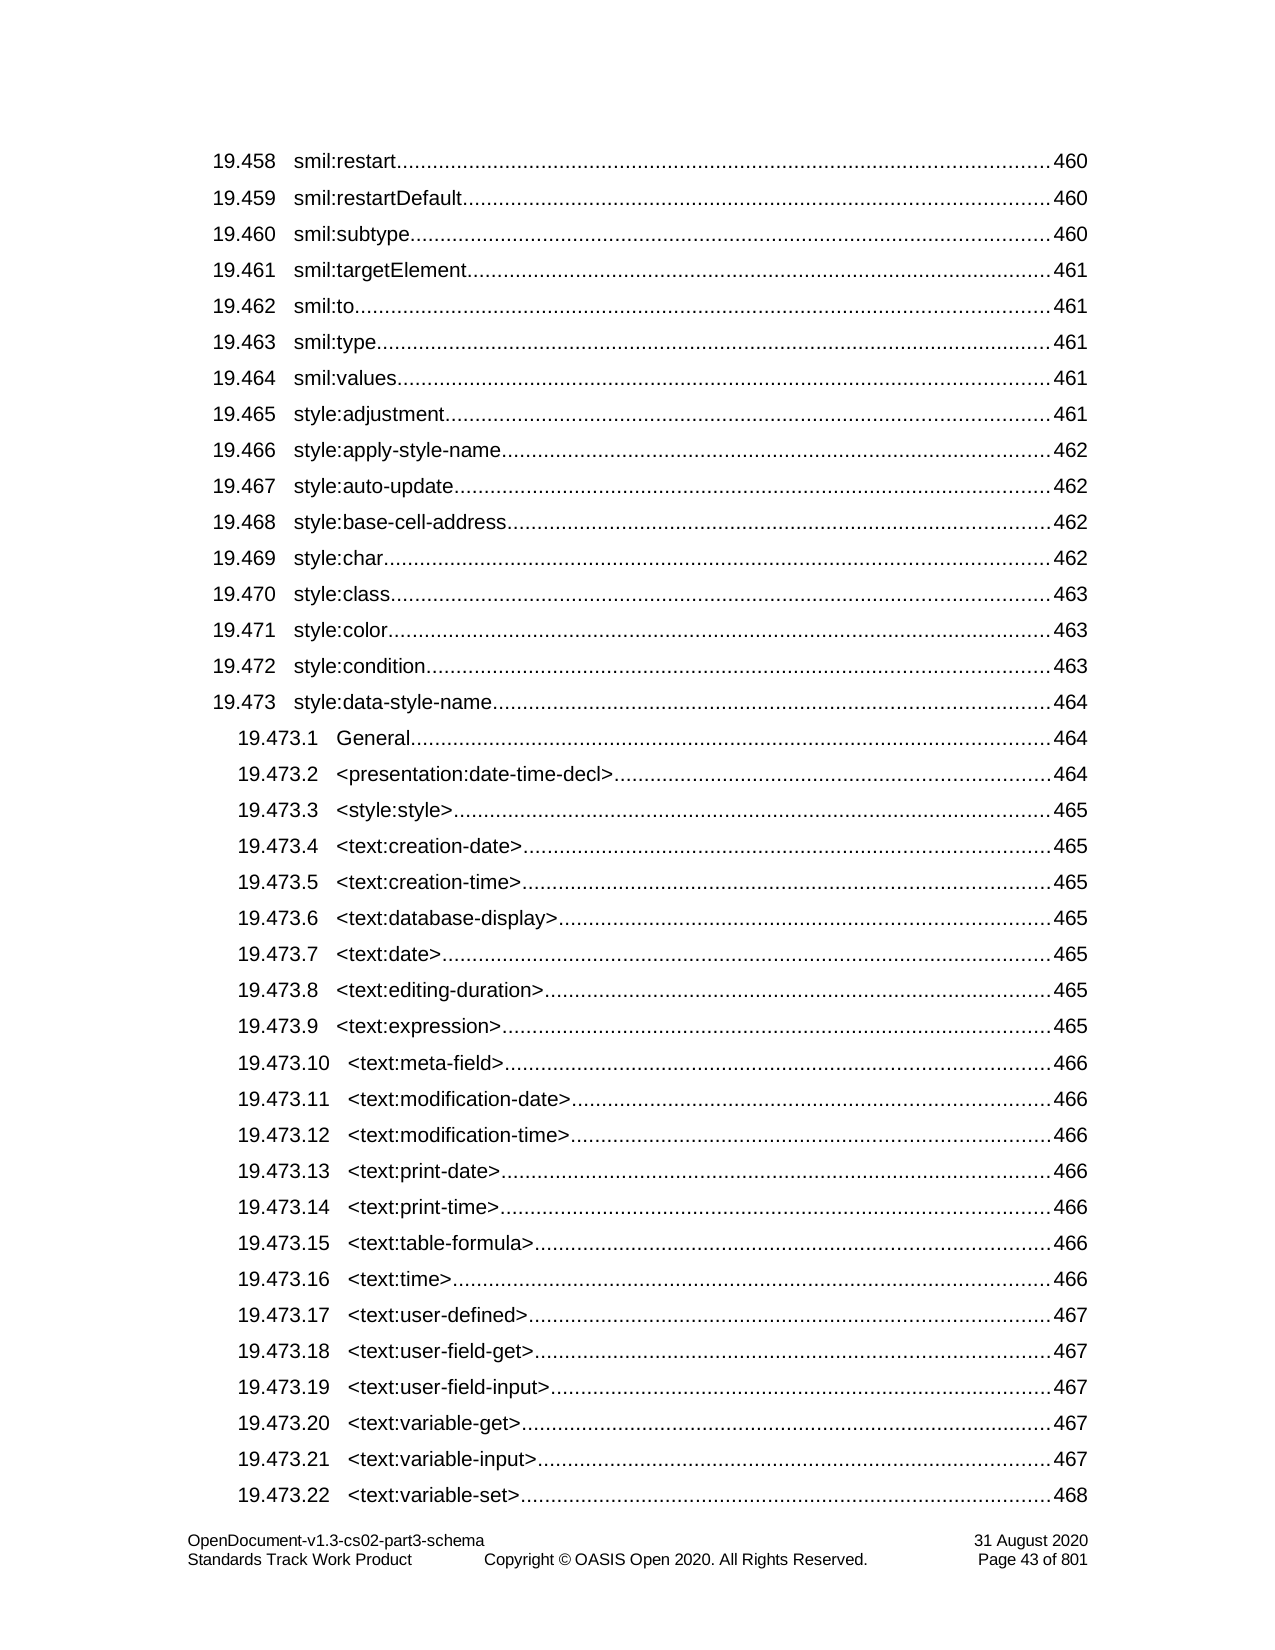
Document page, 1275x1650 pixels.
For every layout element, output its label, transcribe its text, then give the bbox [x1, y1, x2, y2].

text 19.473.5 <text:creation-time> 465 [237, 871, 1088, 894]
text 19.473.13 <text:print-date> 466 [237, 1159, 1088, 1183]
text 19.458 smil:restart 460 [212, 150, 1088, 173]
text 19.473.21 <text:variable-input> 467 [237, 1447, 1088, 1471]
text 19.473.19 <text:user-field-input> 467 [237, 1375, 1088, 1399]
text 19.468 style:base-cell-address 462 [212, 510, 1088, 534]
text 19.473.2 <presentation:date-time-decl> 464 [237, 763, 1088, 786]
text 19.467 style:auto-update 462 [212, 474, 1088, 498]
text 19.473.18 <text:user-field-get> 467 [237, 1339, 1088, 1363]
text 19.473.22 <text:variable-set> 468 [237, 1483, 1088, 1507]
text 19.461 smil:targetElement 461 [212, 258, 1088, 282]
text 19.472 style:condition 463 [212, 654, 1088, 678]
text 19.473.17 <text:user-defined> 467 [237, 1303, 1088, 1327]
text 19.473.11 <text:modification-date> 466 [237, 1087, 1088, 1111]
text 19.473.12 <text:modification-time> 466 [237, 1123, 1088, 1147]
text 19.465 style:adjustment 461 [212, 402, 1088, 426]
text 19.473.3 <style:style> 465 [237, 799, 1088, 822]
text 19.473.1 General 464 [237, 727, 1088, 750]
text 19.463 smil:type 461 [212, 330, 1088, 354]
text 19.473.15 <text:table-formula> 466 [237, 1231, 1088, 1255]
text 19.473.9 <text:expression> 465 [237, 1015, 1088, 1038]
text 19.462 smil:to 461 [212, 294, 1088, 318]
text 19.473.16 <text:time> 466 [237, 1267, 1088, 1291]
text 19.473.6 <text:database-display> 465 [237, 907, 1088, 930]
text 19.460 smil:subtype 460 [212, 222, 1088, 246]
text 19.470 style:class 463 [212, 582, 1088, 606]
text 19.471 style:color 463 [212, 618, 1088, 642]
text 19.473.10 <text:meta-field> 466 [237, 1051, 1088, 1074]
text 19.473 style:data-style-name 464 [212, 691, 1088, 714]
text 19.473.7 <text:date> 465 [237, 943, 1088, 966]
text 19.466 style:apply-style-name 462 [212, 438, 1088, 462]
text 19.473.4 <text:creation-date> 465 [237, 835, 1088, 858]
text 19.473.8 <text:editing-duration> 465 [237, 979, 1088, 1002]
text 19.469 style:char 462 [212, 546, 1088, 570]
text 19.473.20 <text:variable-get> 467 [237, 1411, 1088, 1435]
text 19.459 smil:restartDefault 460 [212, 186, 1088, 209]
text 19.473.14 <text:print-time> 466 [237, 1195, 1088, 1219]
text 19.464 smil:values 461 [212, 366, 1088, 390]
